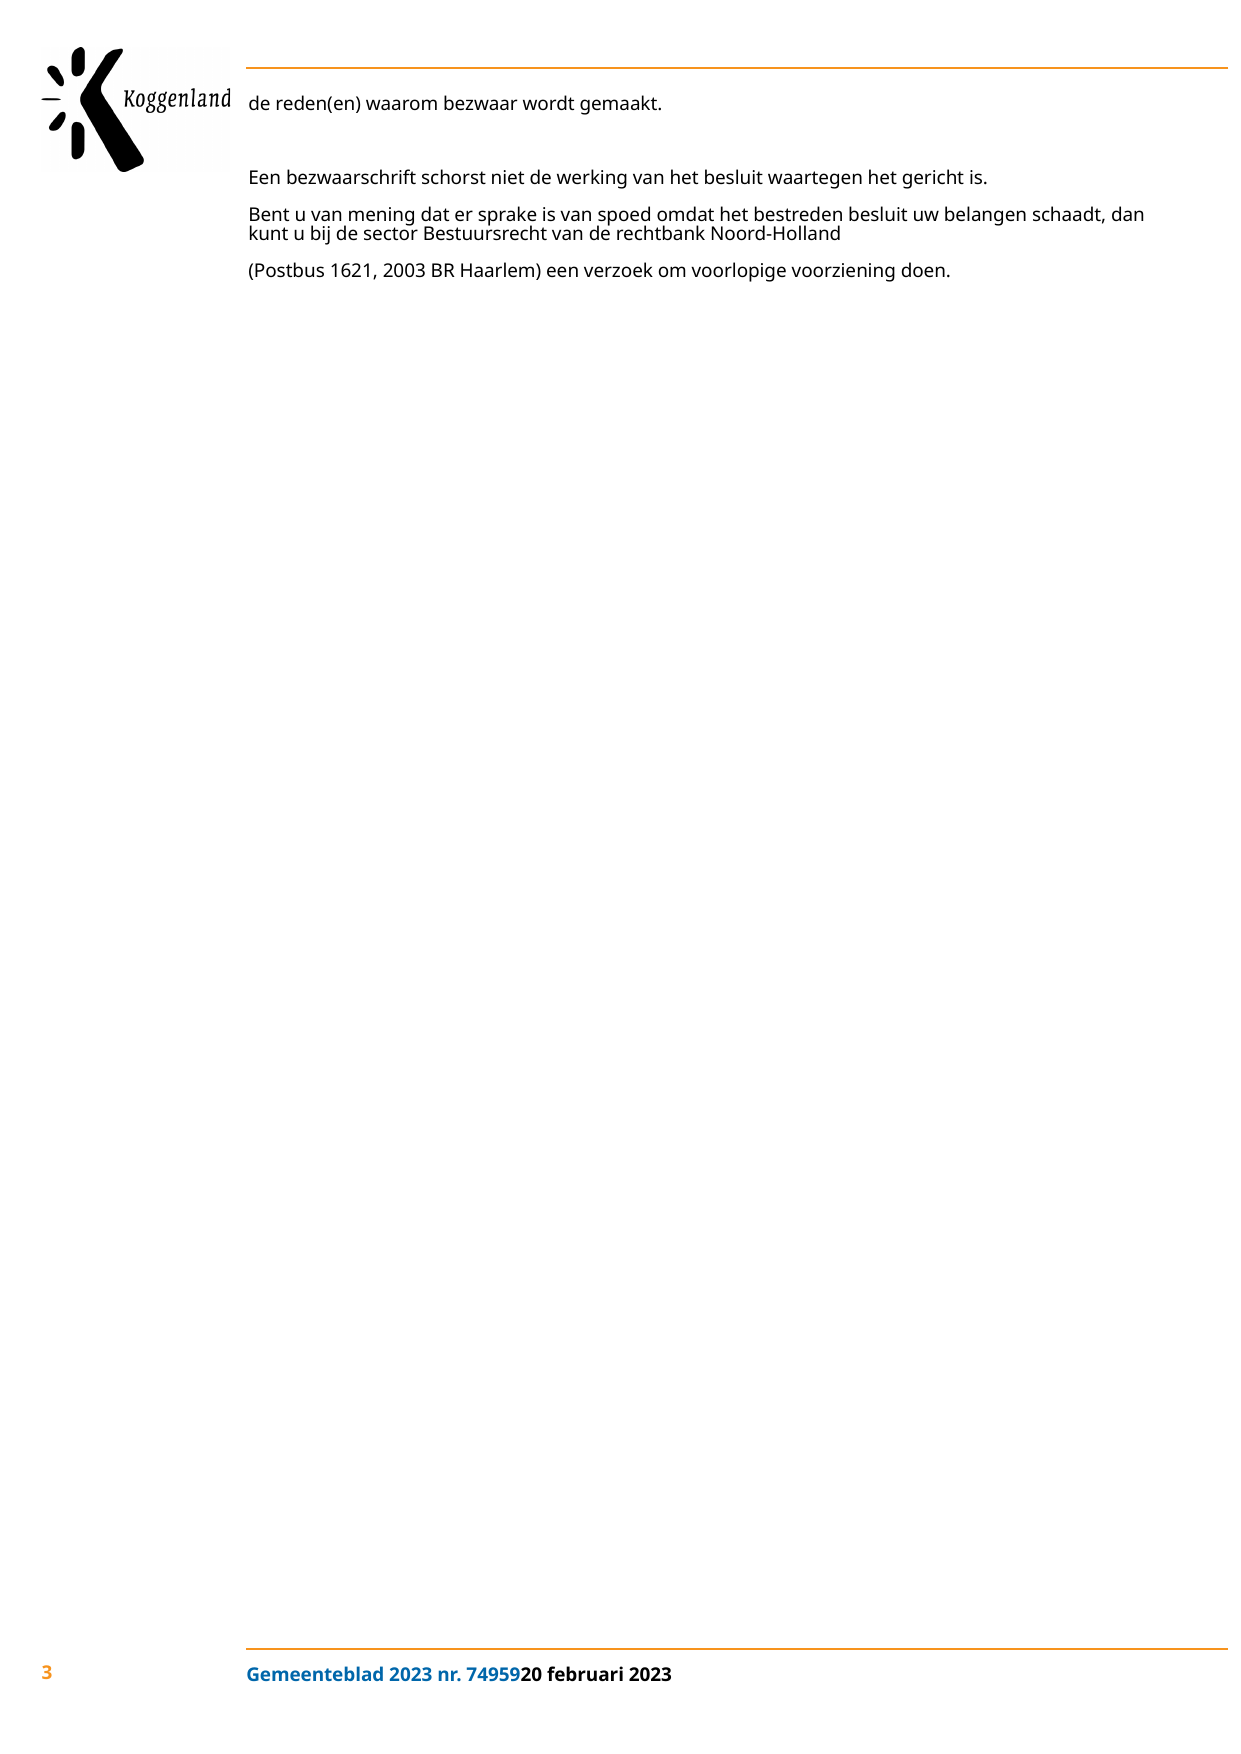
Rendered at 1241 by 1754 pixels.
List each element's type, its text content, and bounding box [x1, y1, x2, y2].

text (Postbus 1621, 2003 BR Haarlem) een verzoek om voorlopige voorziening doen. [248, 262, 1152, 281]
text Een bezwaarschrift schorst niet de werking van het besluit waartegen het gericht is. [248, 169, 1152, 188]
text de reden(en) waarom bezwaar wordt gemaakt. [248, 95, 1152, 114]
text Bent u van mening dat er sprake is van spoed omdat het bestreden besluit uw belangen schaadt, dan kunt u bij de sector Bestuursrecht van de rechtbank Noord-Holland [248, 206, 1152, 244]
picture [41, 47, 231, 172]
